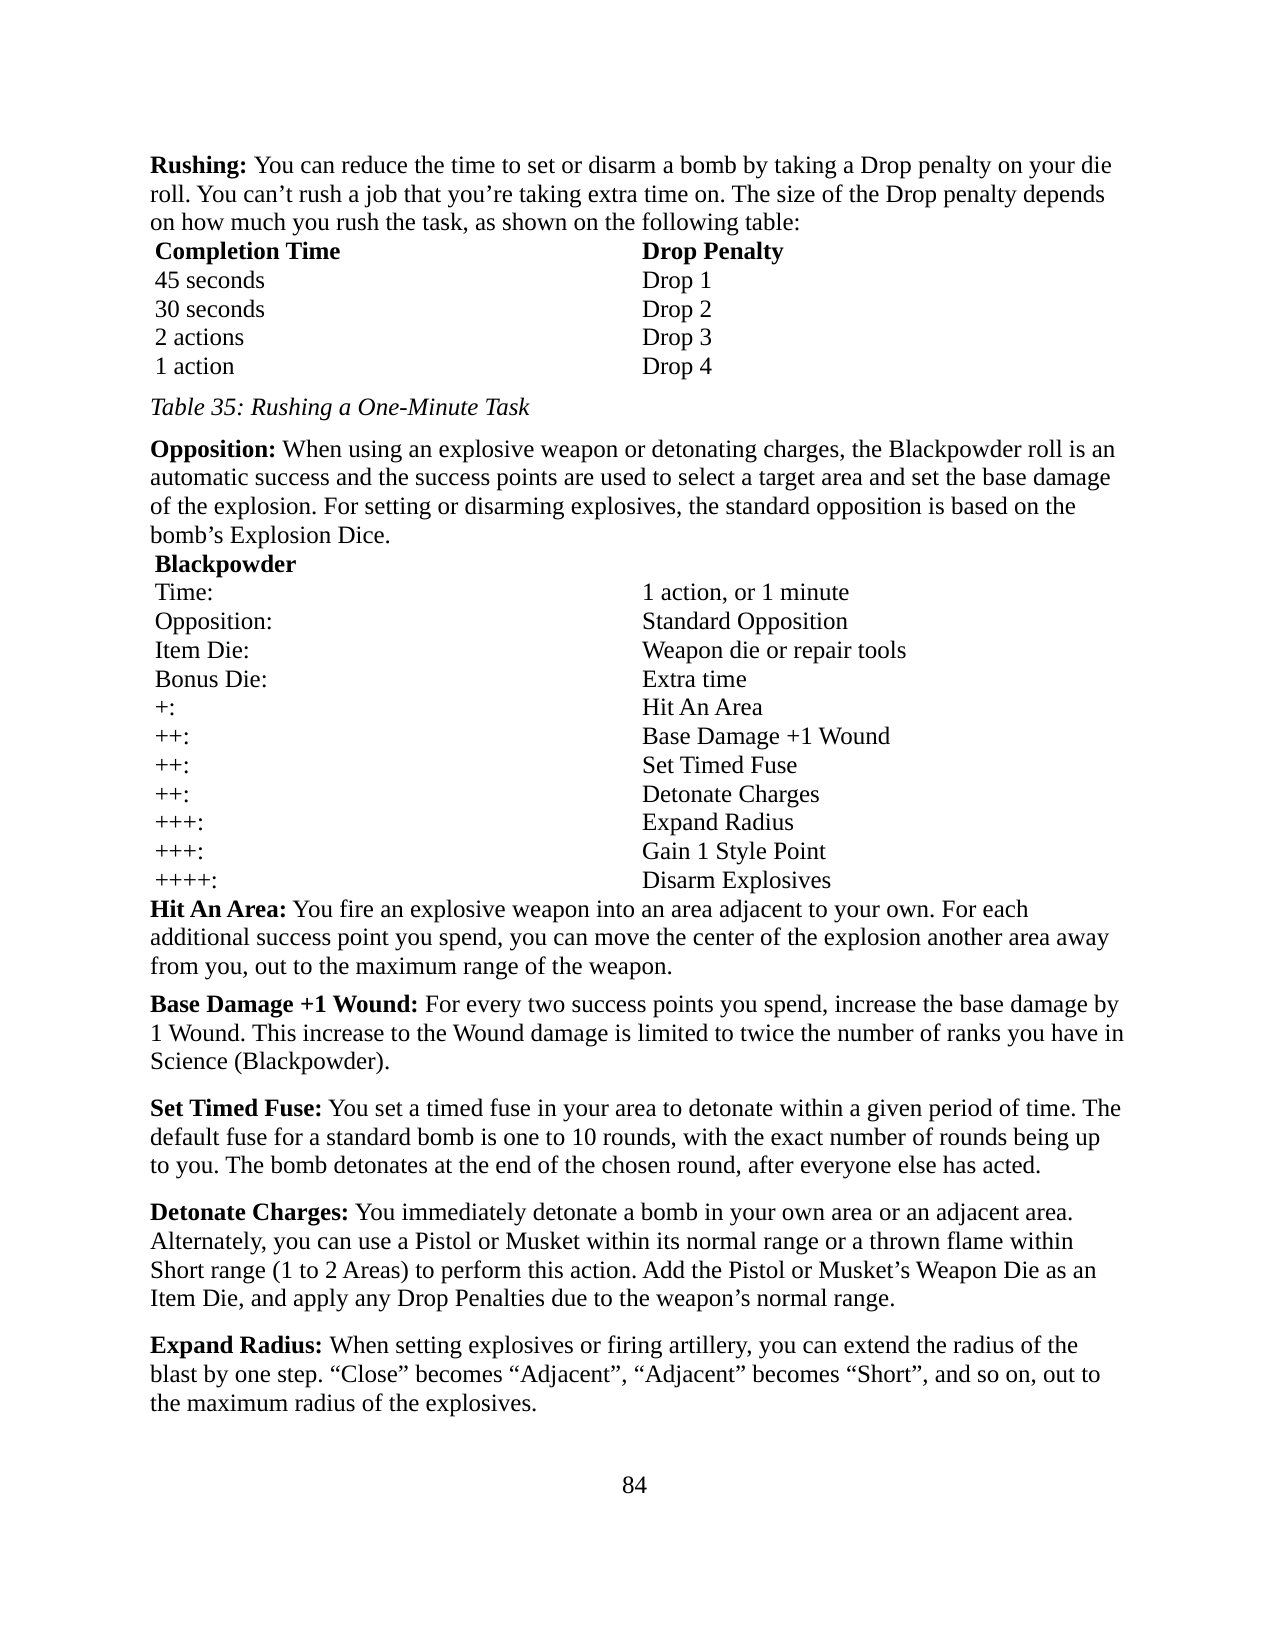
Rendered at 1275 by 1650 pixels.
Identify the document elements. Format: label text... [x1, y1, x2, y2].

table_cell Drop 4 [638, 351, 1125, 380]
table_header [638, 549, 1125, 577]
table_cell Drop 2 [638, 294, 1125, 322]
table_cell Drop 3 [638, 323, 1125, 351]
text Hit An Area: You fire an explosive weapon into an area adjacent to your own. For each additional success point you spend, you can move the center of the explosion another area away from you, out to the maximum range of the weapon. [150, 894, 1125, 980]
table_cell Bonus Die: [150, 664, 637, 692]
table_cell Hit An Area [638, 693, 1125, 721]
table_cell 1 action, or 1 minute [638, 578, 1125, 606]
table_cell Set Timed Fuse [638, 750, 1125, 779]
text Set Timed Fuse: You set a timed fuse in your area to detonate within a given period of time. The default fuse for a standard bomb is one to 10 rounds, with the exact number of rounds being up to you. The bomb detonates at the end of the chosen round, after everyone else has acted. [150, 1093, 1125, 1179]
table_header Drop Penalty [638, 236, 1125, 265]
table_cell ++++: [150, 865, 637, 894]
table_cell 1 action [150, 351, 637, 380]
table_cell 30 seconds [150, 294, 637, 322]
table_cell 45 seconds [150, 265, 637, 294]
table_cell Item Die: [150, 635, 637, 664]
table_cell Disarm Explosives [638, 865, 1125, 894]
table_cell Gain 1 Style Point [638, 836, 1125, 865]
text Opposition: When using an explosive weapon or detonating charges, the Blackpowder roll is an automatic success and the success points are used to select a target area and set the base damage of the explosion. For setting or disarming explosives, the standard opposition is based on the bomb’s Explosion Dice. [150, 434, 1125, 549]
text Rushing: You can reduce the time to set or disarm a bomb by taking a Drop penalty on your die roll. You can’t rush a job that you’re taking extra time on. The size of the Drop penalty depends on how much you rush the task, as shown on the following table: [150, 150, 1125, 236]
table_cell ++: [150, 750, 637, 779]
table_cell Detonate Charges [638, 779, 1125, 807]
table_cell +++: [150, 836, 637, 865]
text Expand Radius: When setting explosives or firing artillery, you can extend the radius of the blast by one step. “Close” becomes “Adjacent”, “Adjacent” becomes “Short”, and so on, out to the maximum radius of the explosives. [150, 1330, 1125, 1416]
table_cell Base Damage +1 Wound [638, 721, 1125, 750]
table_cell +++: [150, 808, 637, 836]
table_cell ++: [150, 779, 637, 807]
table_cell +: [150, 693, 637, 721]
text Detonate Charges: You immediately detonate a bomb in your own area or an adjacent area. Alternately, you can use a Pistol or Musket within its normal range or a thrown flame within Short range (1 to 2 Areas) to perform this action. Add the Pistol or Musket’s Weapon Die as an Item Die, and apply any Drop Penalties due to the weapon’s normal range. [150, 1197, 1125, 1312]
table_cell Expand Radius [638, 808, 1125, 836]
table_header Blackpowder [150, 549, 637, 577]
table_cell 2 actions [150, 323, 637, 351]
text Table 35: Rushing a One-Minute Task [150, 392, 1125, 421]
table_cell Time: [150, 578, 637, 606]
table_cell Drop 1 [638, 265, 1125, 294]
table_cell ++: [150, 721, 637, 750]
table_cell Extra time [638, 664, 1125, 692]
table_cell Opposition: [150, 606, 637, 635]
table_cell Standard Opposition [638, 606, 1125, 635]
table_header Completion Time [150, 236, 637, 265]
text Base Damage +1 Wound: For every two success points you spend, increase the base damage by 1 Wound. This increase to the Wound damage is limited to twice the number of ranks you have in Science (Blackpowder). [150, 989, 1125, 1075]
table_cell Weapon die or repair tools [638, 635, 1125, 664]
